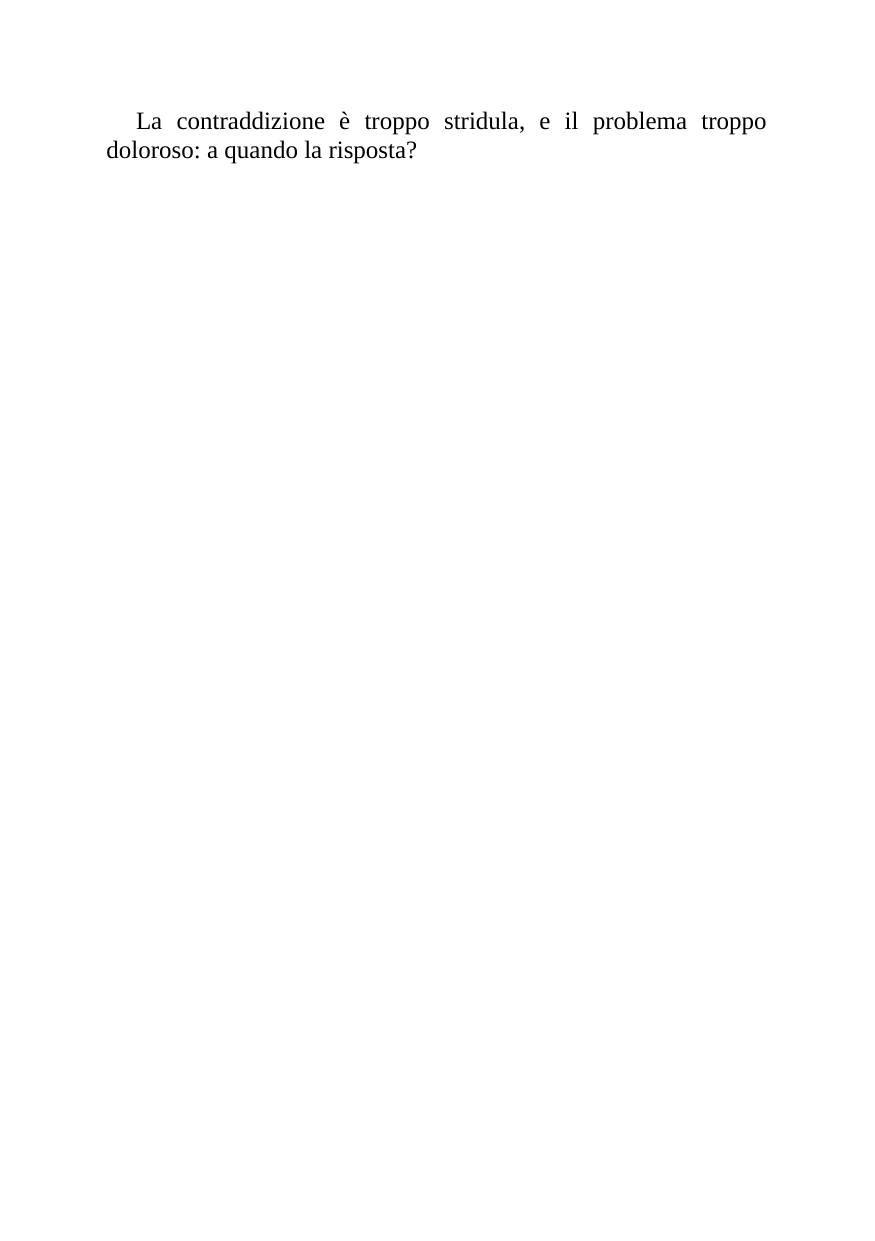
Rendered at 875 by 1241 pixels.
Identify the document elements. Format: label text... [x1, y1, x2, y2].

text La contraddizione è troppo stridula, e il problema troppo doloroso: a quando la risposta? [106, 106, 768, 164]
